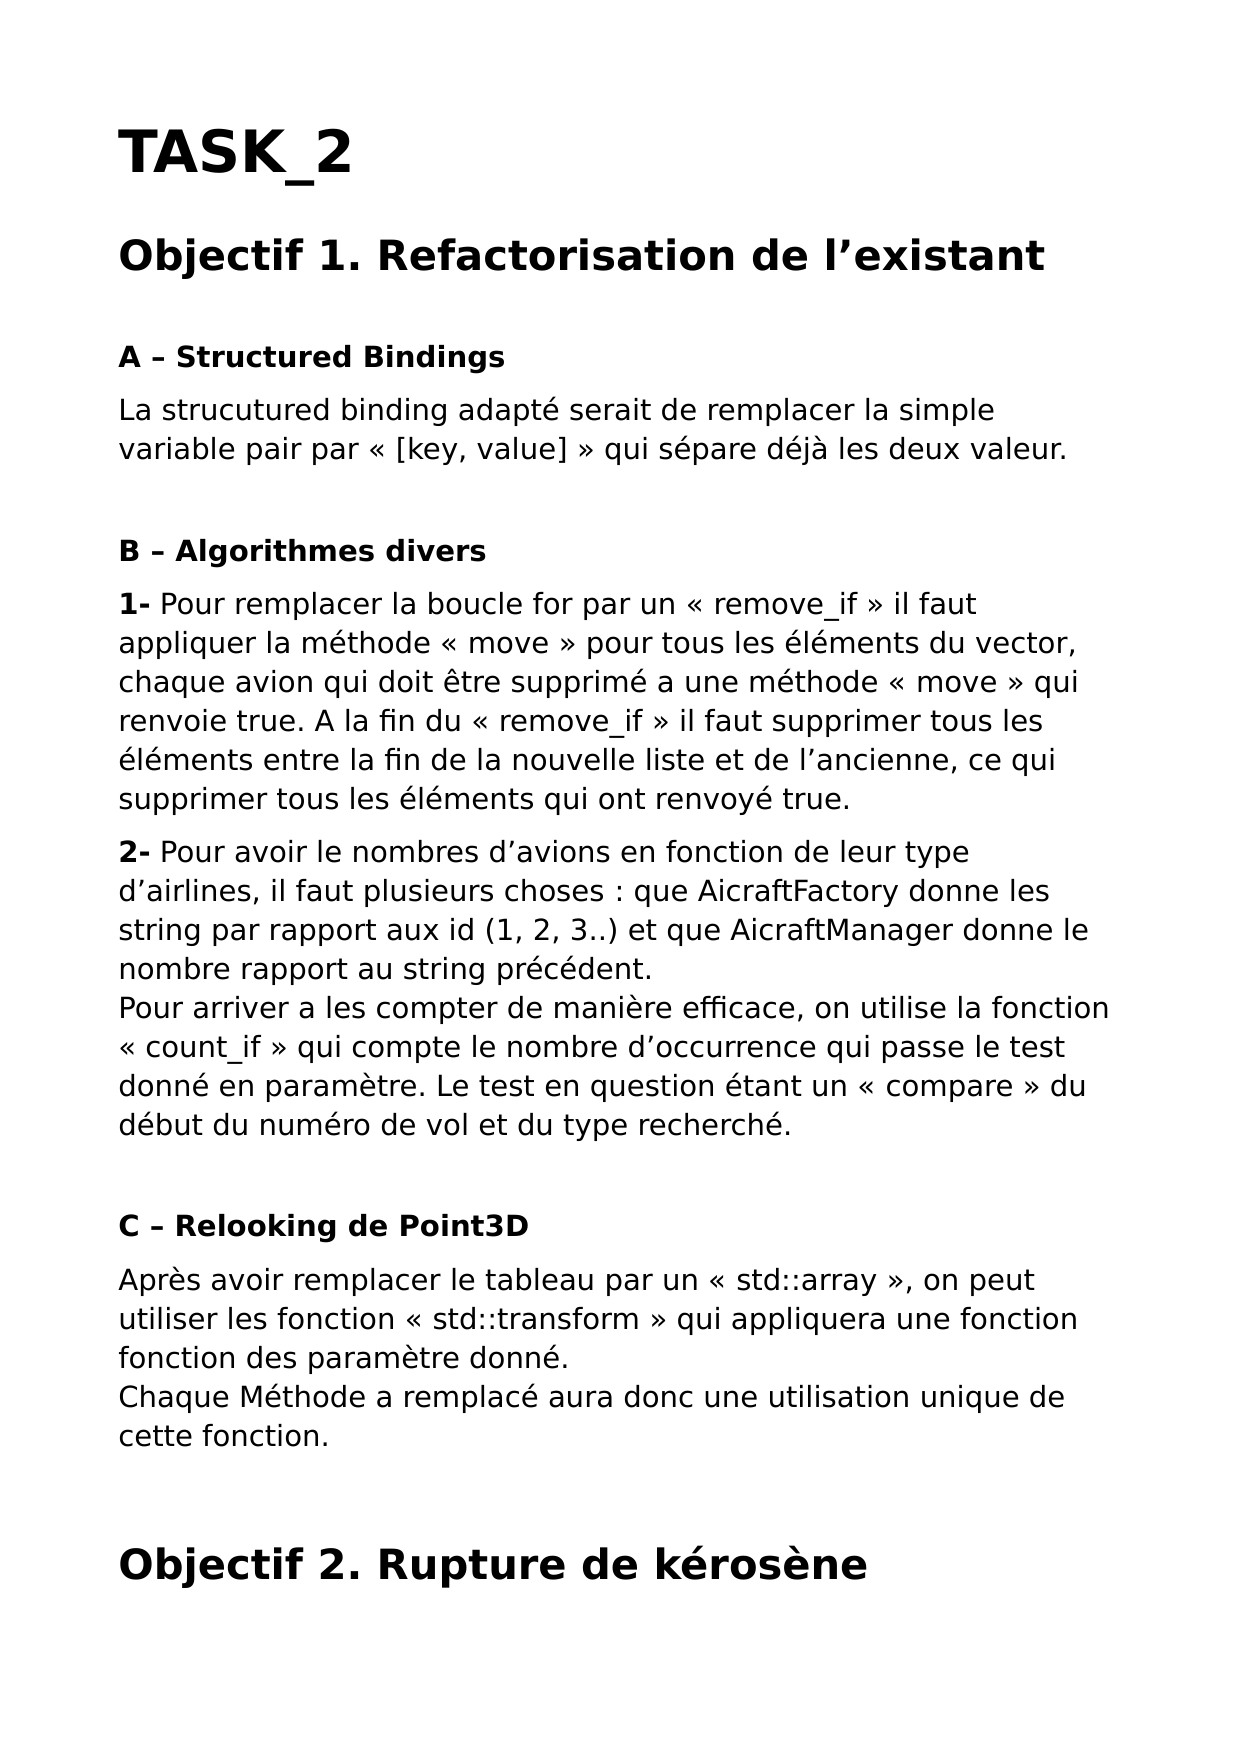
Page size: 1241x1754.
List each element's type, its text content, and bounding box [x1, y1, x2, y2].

text TASK_2 [118, 118, 1122, 186]
subtitle Objectif 1. Refactorisation de l’existant [118, 232, 1122, 280]
text A – Structured Bindings [118, 340, 1122, 374]
text Après avoir remplacer le tableau par un « std::array », on peut utiliser les fonction « std::transform » qui appliquera une fonction fonction des paramètre donné. Chaque Méthode a remplacé aura donc une utilisation unique de cette fonction. [118, 1263, 1122, 1453]
text C – Relooking de Point3D [118, 1209, 1122, 1243]
text B – Algorithmes divers [118, 534, 1122, 568]
text La strucutured binding adapté serait de remplacer la simple variable pair par « [key, value] » qui sépare déjà les deux valeur. [118, 394, 1122, 467]
text 1- Pour remplacer la boucle for par un « remove_if » il faut appliquer la méthode « move » pour tous les éléments du vector, chaque avion qui doit être supprimé a une méthode « move » qui renvoie true. A la fin du « remove_if » il faut supprimer tous les éléments entre la fin de la nouvelle liste et de l’ancienne, ce qui supprimer tous les éléments qui ont renvoyé true. [118, 587, 1122, 816]
subtitle Objectif 2. Rupture de kérosène [118, 1541, 1122, 1589]
text 2- Pour avoir le nombres d’avions en fonction de leur type d’airlines, il faut plusieurs choses : que AicraftFactory donne les string par rapport aux id (1, 2, 3..) et que AicraftManager donne le nombre rapport au string précédent. Pour arriver a les compter de manière efficace, on utilise la fonction « count_if » qui compte le nombre d’occurrence qui passe le test donné en paramètre. Le test en question étant un « compare » du début du numéro de vol et du type recherché. [118, 836, 1122, 1142]
